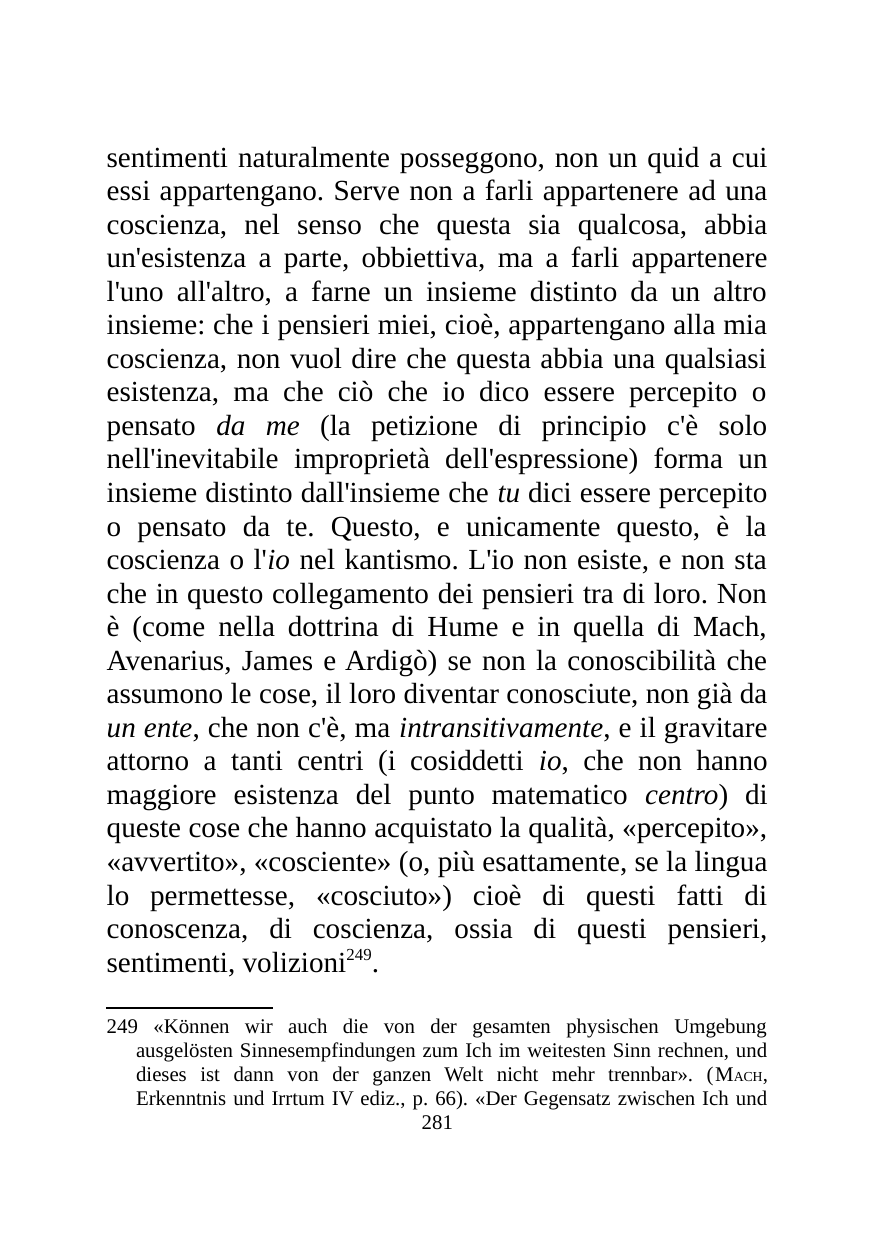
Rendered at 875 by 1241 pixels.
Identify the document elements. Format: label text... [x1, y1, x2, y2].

text «Können wir auch die von der gesamten physischen Umgebung ausgelösten Sinnesempfindungen zum Ich im weitesten Sinn rechnen, und dieses ist dann von der ganzen Welt nicht mehr trennbar». (Mach, Erkenntnis und Irrtum IV ediz., p. 66). «Der Gegensatz zwischen Ich und [106, 1014, 768, 1110]
text sentimenti naturalmente posseggono, non un quid a cui essi appartengano. Serve non a farli appartenere ad una coscienza, nel senso che questa sia qualcosa, abbia un'esistenza a parte, obbiettiva, ma a farli appartenere l'uno all'altro, a farne un insieme distinto da un altro insieme: che i pensieri miei, cioè, appartengano alla mia coscienza, non vuol dire che questa abbia una qualsiasi esistenza, ma che ciò che io dico essere percepito o pensato da me (la petizione di principio c'è solo nell'inevitabile improprietà dell'espressione) forma un insieme distinto dall'insieme che tu dici essere percepito o pensato da te. Questo, e unicamente questo, è la coscienza o l'io nel kantismo. L'io non esiste, e non sta che in questo collegamento dei pensieri tra di loro. Non è (come nella dottrina di Hume e in quella di Mach, Avenarius, James e Ardigò) se non la conoscibilità che assumono le cose, il loro diventar conosciute, non già da un ente, che non c'è, ma intransitivamente, e il gravitare attorno a tanti centri (i cosiddetti io, che non hanno maggiore esistenza del punto matematico centro) di queste cose che hanno acquistato la qualità, «percepito», «avvertito», «cosciente» (o, più esattamente, se la lingua lo permettesse, «cosciuto») cioè di questi fatti di conoscenza, di coscienza, ossia di questi pensieri, sentimenti, volizioni. [106, 140, 768, 978]
